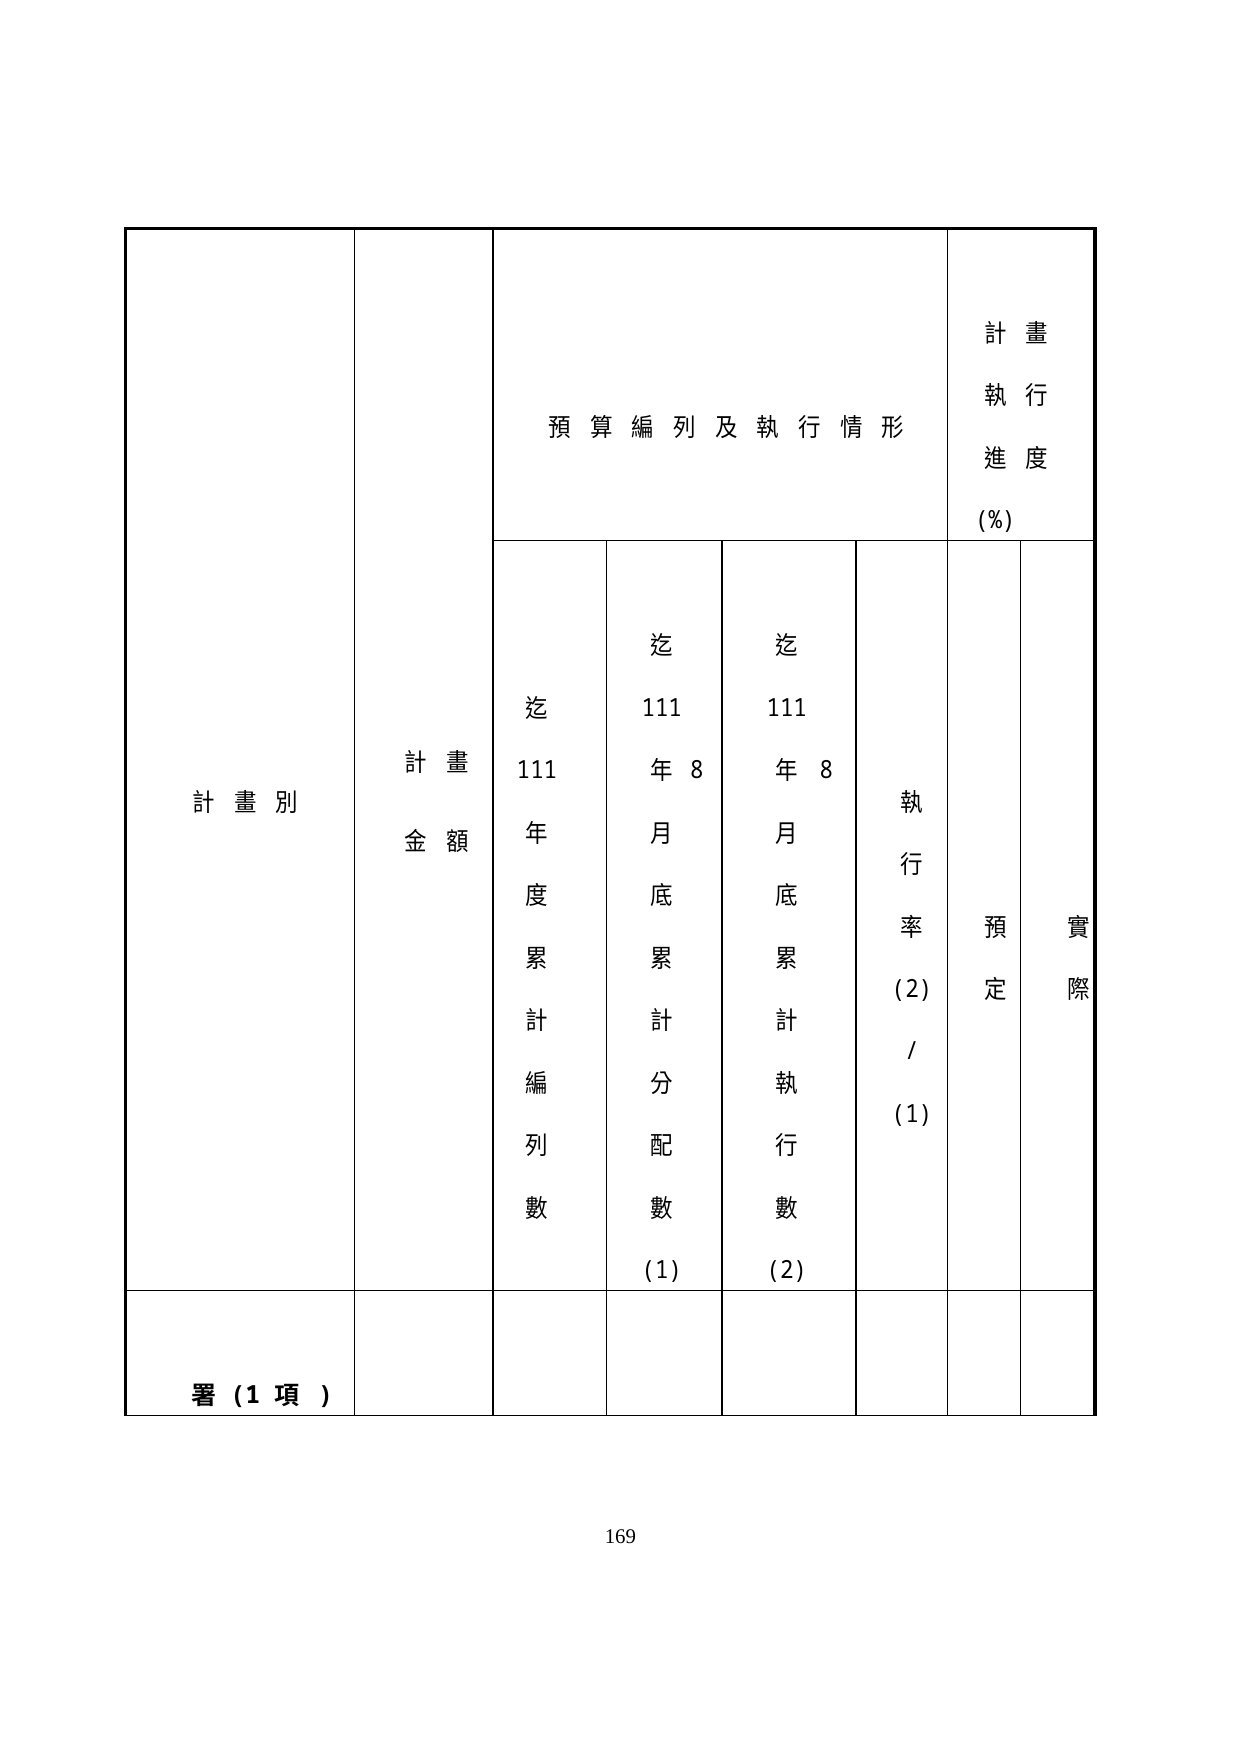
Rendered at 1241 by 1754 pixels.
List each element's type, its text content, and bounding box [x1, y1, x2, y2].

table_header 預算編列及執行情形 [494, 230, 947, 540]
table_cell 署(1項) [127, 1291, 354, 1415]
table_cell 實際 [1021, 541, 1093, 1290]
table_header 計畫 金額 [355, 230, 492, 1290]
table_cell [494, 1291, 606, 1415]
table_cell [948, 1291, 1020, 1415]
table_cell 迄111年8月底累計執行數(2) [723, 541, 855, 1290]
table_cell 執行率(2)/(1) [857, 541, 947, 1290]
table_header 計畫別 [127, 230, 354, 1290]
table_cell 迄111年8月底累計分配數(1) [607, 541, 721, 1290]
table_cell 預定 [948, 541, 1020, 1290]
table_cell [355, 1291, 492, 1415]
table_cell [607, 1291, 721, 1415]
table_cell [1021, 1291, 1093, 1415]
table_cell 迄111年度累計編列數 [494, 541, 606, 1290]
table_cell [723, 1291, 855, 1415]
table_cell [857, 1291, 947, 1415]
table_header 計畫執行進度(%) [948, 230, 1093, 540]
